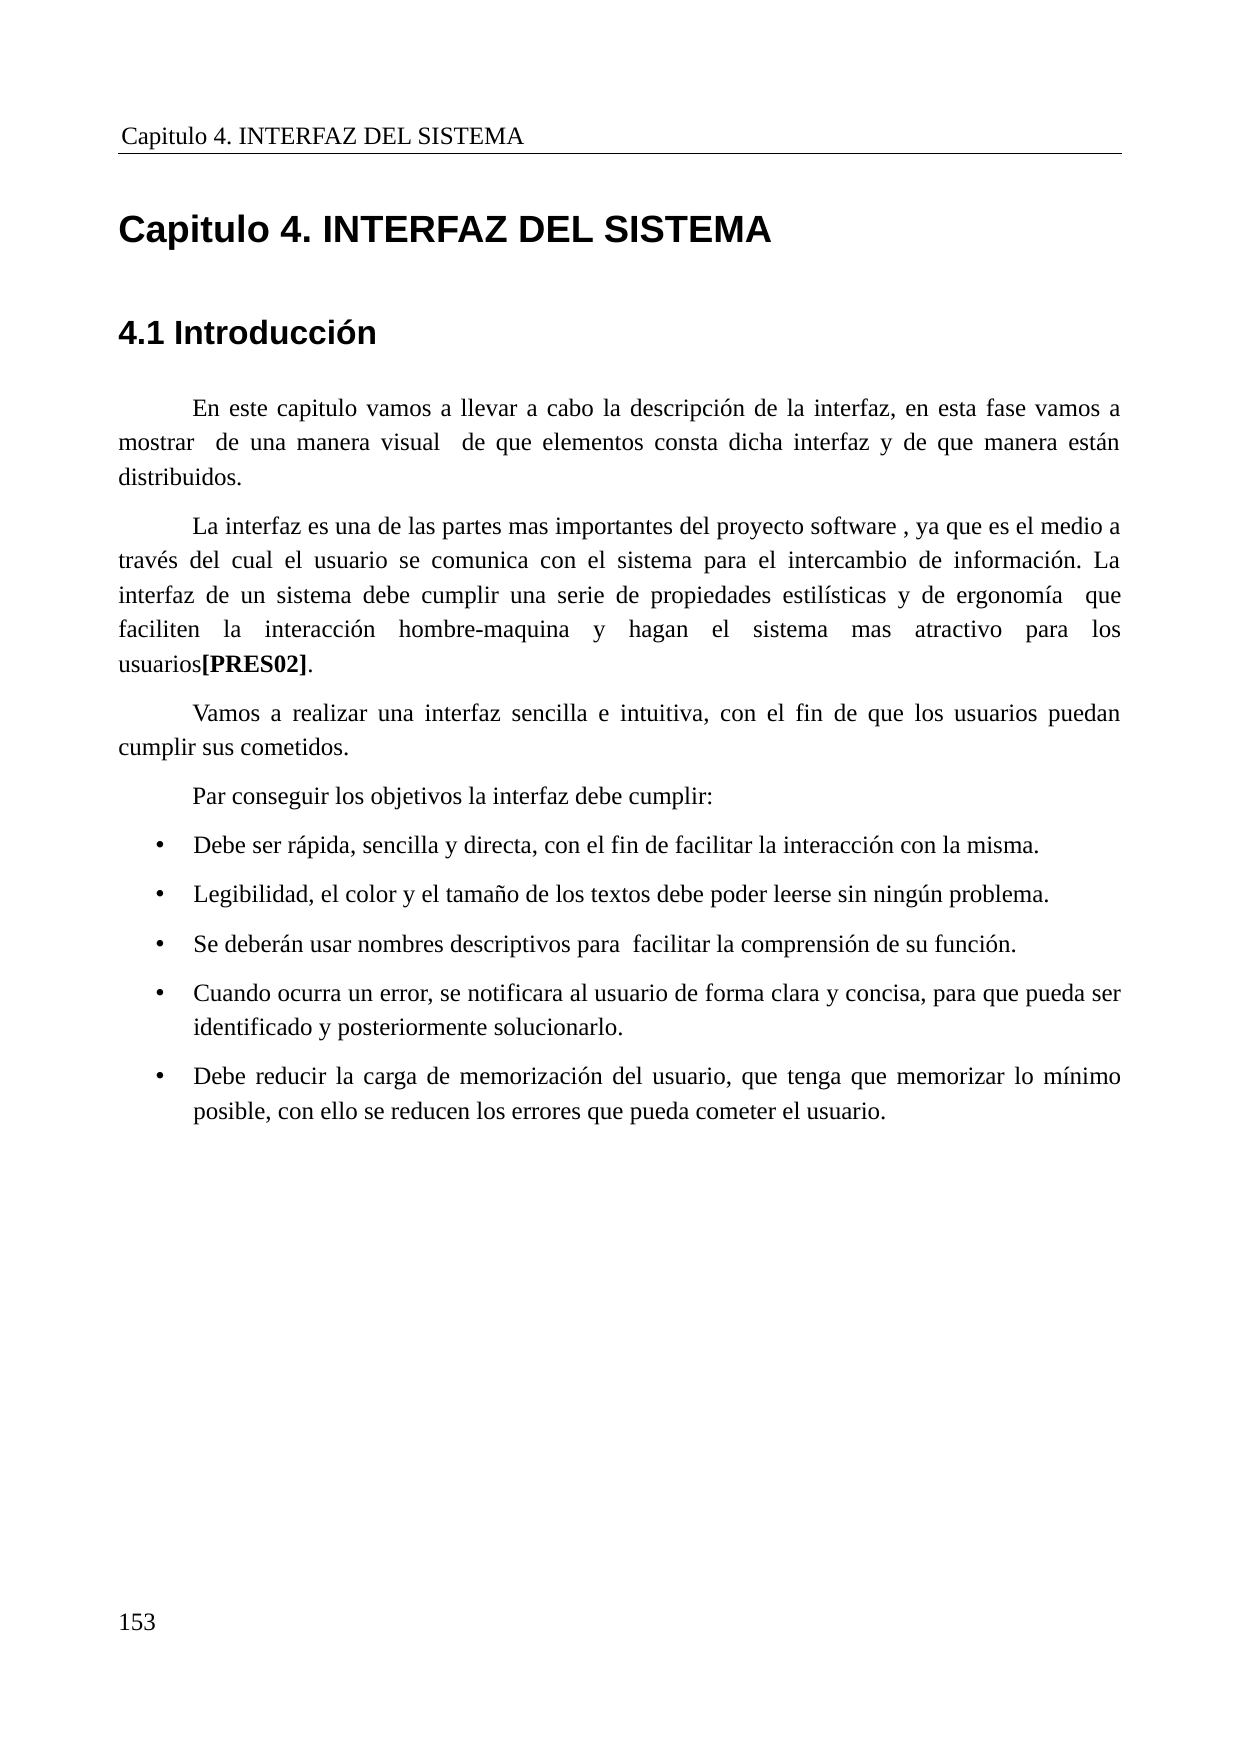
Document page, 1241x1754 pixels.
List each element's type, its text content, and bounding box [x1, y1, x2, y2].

text Par conseguir los objetivos la interfaz debe cumplir: [118, 781, 1122, 810]
list Debe ser rápida, sencilla y directa, con el fin de facilitar la interacción con la misma. [156, 831, 1122, 859]
list Legibilidad, el color y el tamaño de los textos debe poder leerse sin ningún problema. [156, 879, 1122, 908]
list Cuando ocurra un error, se notificara al usuario de forma clara y concisa, para que pueda ser identificado y posteriormente solucionarlo. [156, 978, 1122, 1041]
text Vamos a realizar una interfaz sencilla e intuitiva, con el fin de que los usuarios puedan cumplir sus cometidos. [118, 698, 1122, 761]
text En este capitulo vamos a llevar a cabo la descripción de la interfaz, en esta fase vamos a mostrar de una manera visual de que elementos consta dicha interfaz y de que manera están distribuidos. [118, 393, 1122, 491]
list Se deberán usar nombres descriptivos para facilitar la comprensión de su función. [156, 929, 1122, 957]
text La interfaz es una de las partes mas importantes del proyecto software , ya que es el medio a través del cual el usuario se comunica con el sistema para el intercambio de información. La interfaz de un sistema debe cumplir una serie de propiedades estilísticas y de ergonomía que faciliten la interacción hombre-maquina y hagan el sistema mas atractivo para los usuarios[PRES02]. [118, 511, 1122, 678]
list Debe reducir la carga de memorización del usuario, que tenga que memorizar lo mínimo posible, con ello se reducen los errores que pueda cometer el usuario. [156, 1061, 1122, 1124]
subtitle 4.1 Introducción [118, 313, 1122, 352]
subtitle Capitulo 4. INTERFAZ DEL SISTEMA [118, 207, 1122, 251]
